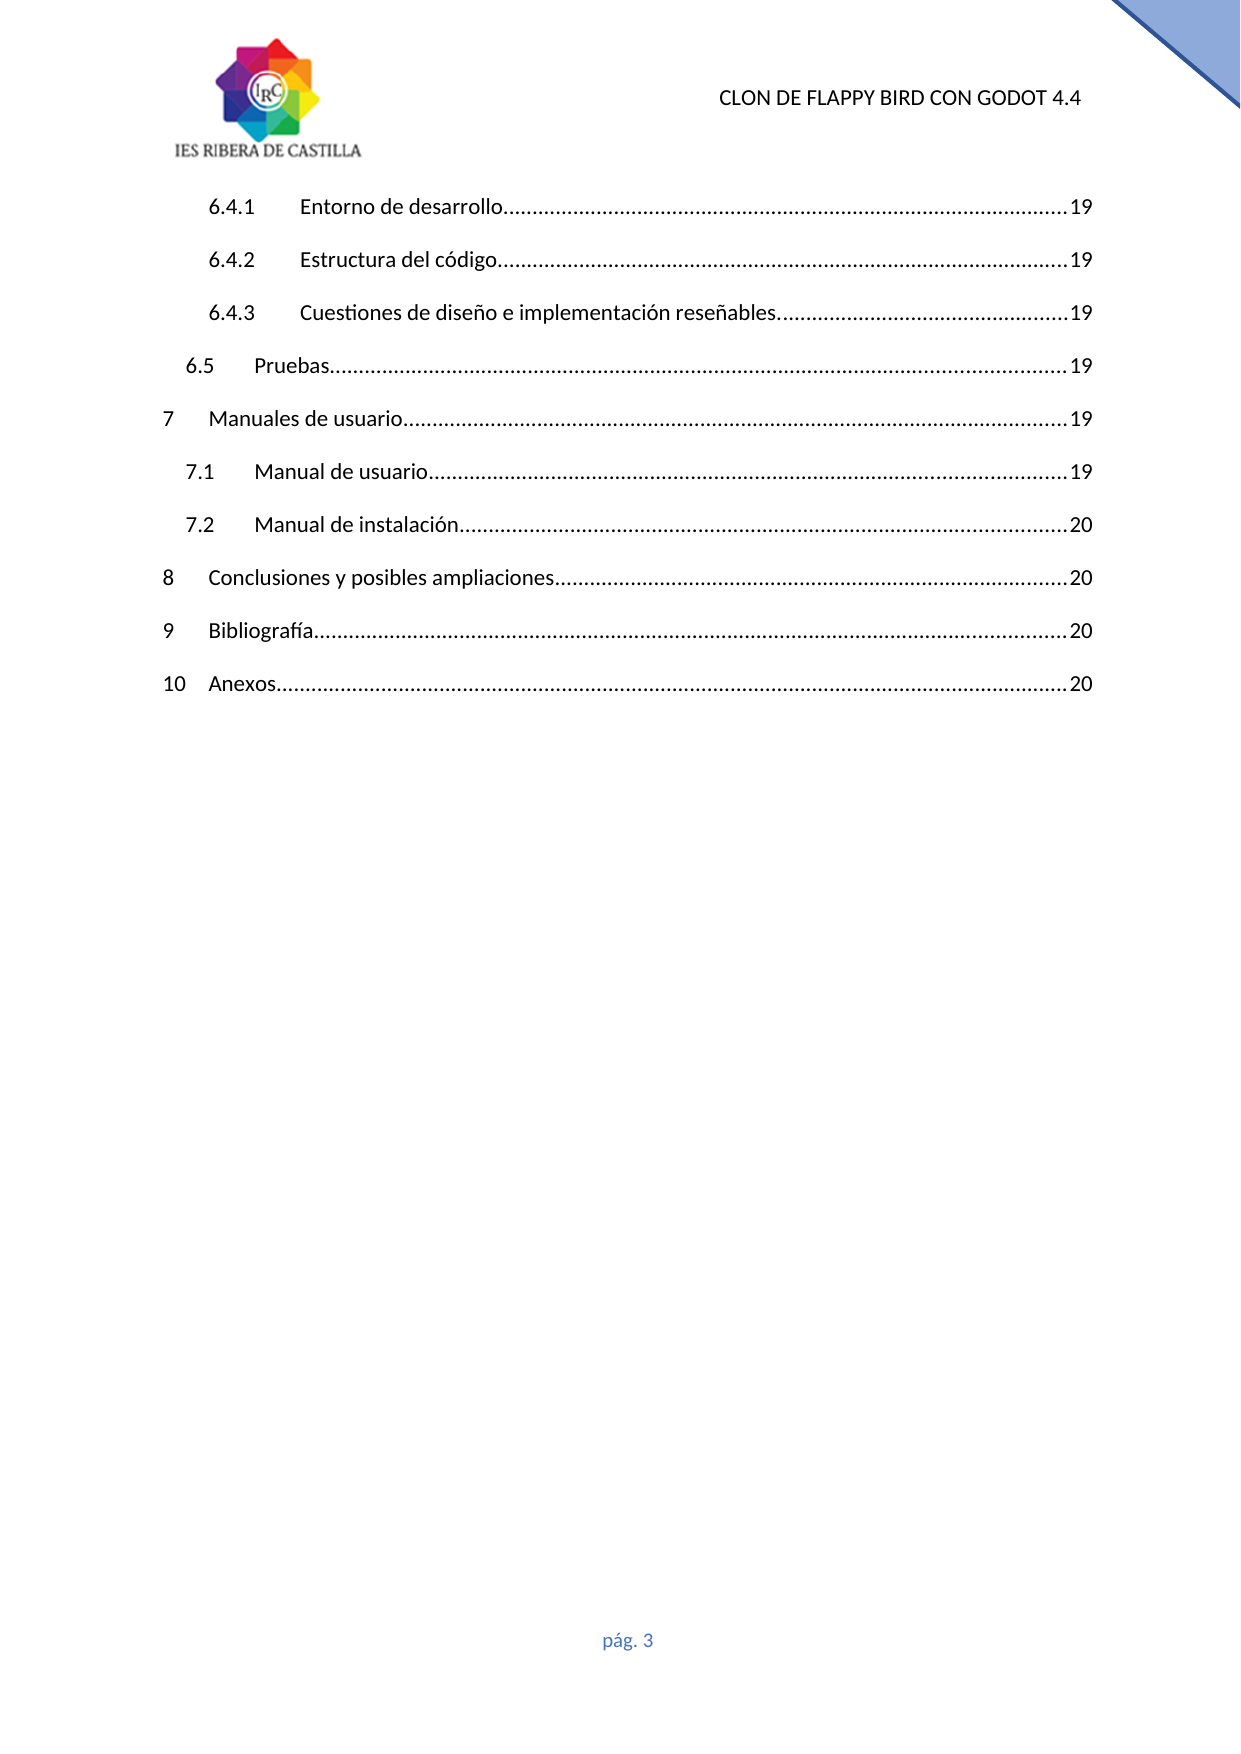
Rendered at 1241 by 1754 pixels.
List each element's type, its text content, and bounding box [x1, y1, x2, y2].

text 9 Bibliografía 20 [162, 616, 1093, 644]
text 6.4.3 Cuestiones de diseño e implementación reseñables. 19 [208, 298, 1093, 326]
text 6.5 Pruebas. 19 [185, 351, 1093, 379]
text 6.4.2 Estructura del código. 19 [208, 245, 1093, 273]
text 7.2 Manual de instalación 20 [185, 510, 1093, 538]
text 6.4.1 Entorno de desarrollo. 19 [208, 192, 1093, 220]
picture [173, 29, 366, 164]
text 7.1 Manual de usuario 19 [185, 457, 1093, 485]
text 10 Anexos 20 [162, 669, 1093, 697]
text 8 Conclusiones y posibles ampliaciones 20 [162, 563, 1093, 591]
text 7 Manuales de usuario 19 [162, 404, 1093, 432]
